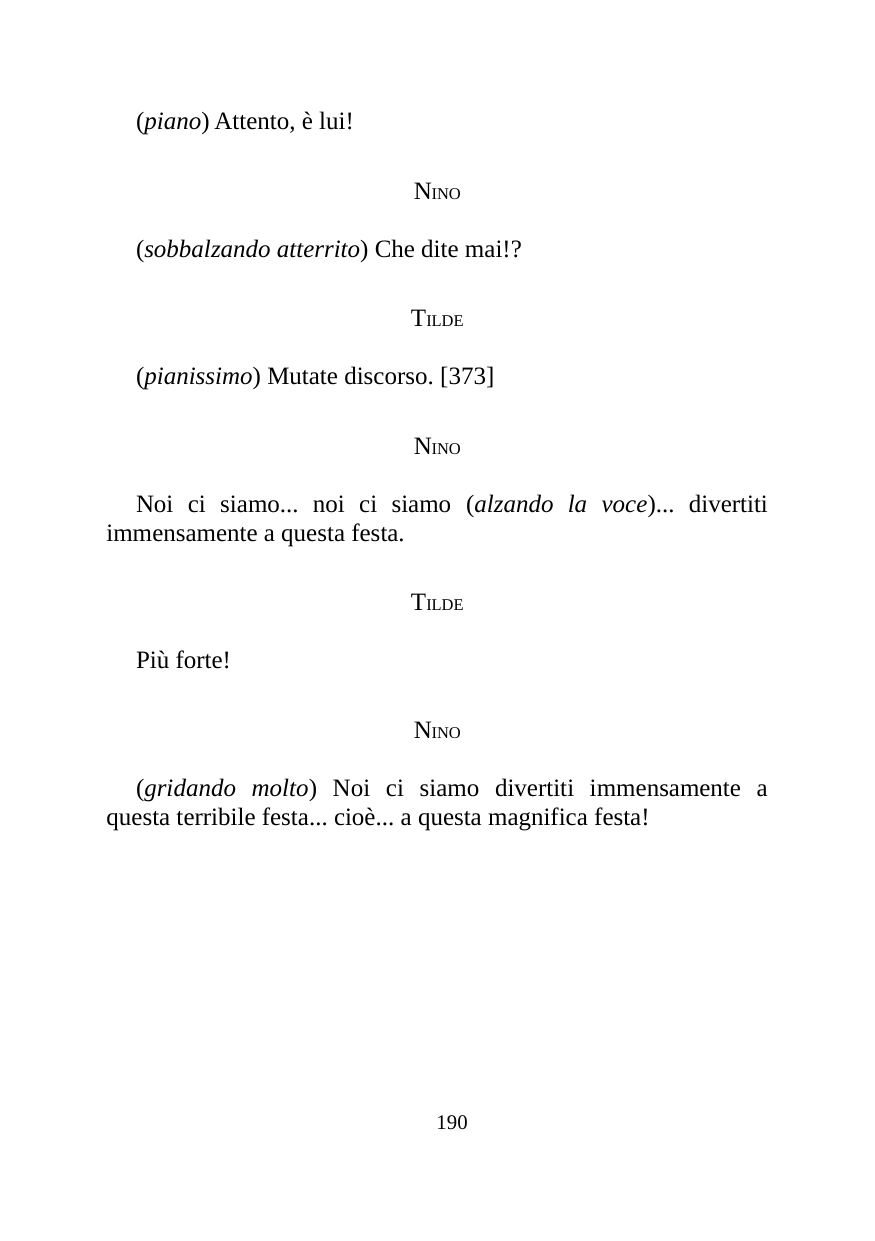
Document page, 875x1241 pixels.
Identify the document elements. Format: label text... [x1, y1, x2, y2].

text Noi ci siamo... noi ci siamo (alzando la voce)... divertiti immensamente a questa festa. [106, 489, 768, 547]
text (sobbalzando atterrito) Che dite mai!? [106, 234, 768, 263]
text Nino [106, 715, 768, 744]
text Tilde [106, 303, 768, 332]
text (piano) Attento, è lui! [106, 106, 768, 135]
text Più forte! [106, 645, 768, 674]
text (gridando molto) Noi ci siamo divertiti immensamente a questa terribile festa... cioè... a questa magnifica festa! [106, 773, 768, 831]
text Tilde [106, 587, 768, 616]
text Nino [106, 176, 768, 205]
text Nino [106, 431, 768, 460]
text (pianissimo) Mutate discorso. [373] [106, 361, 768, 390]
